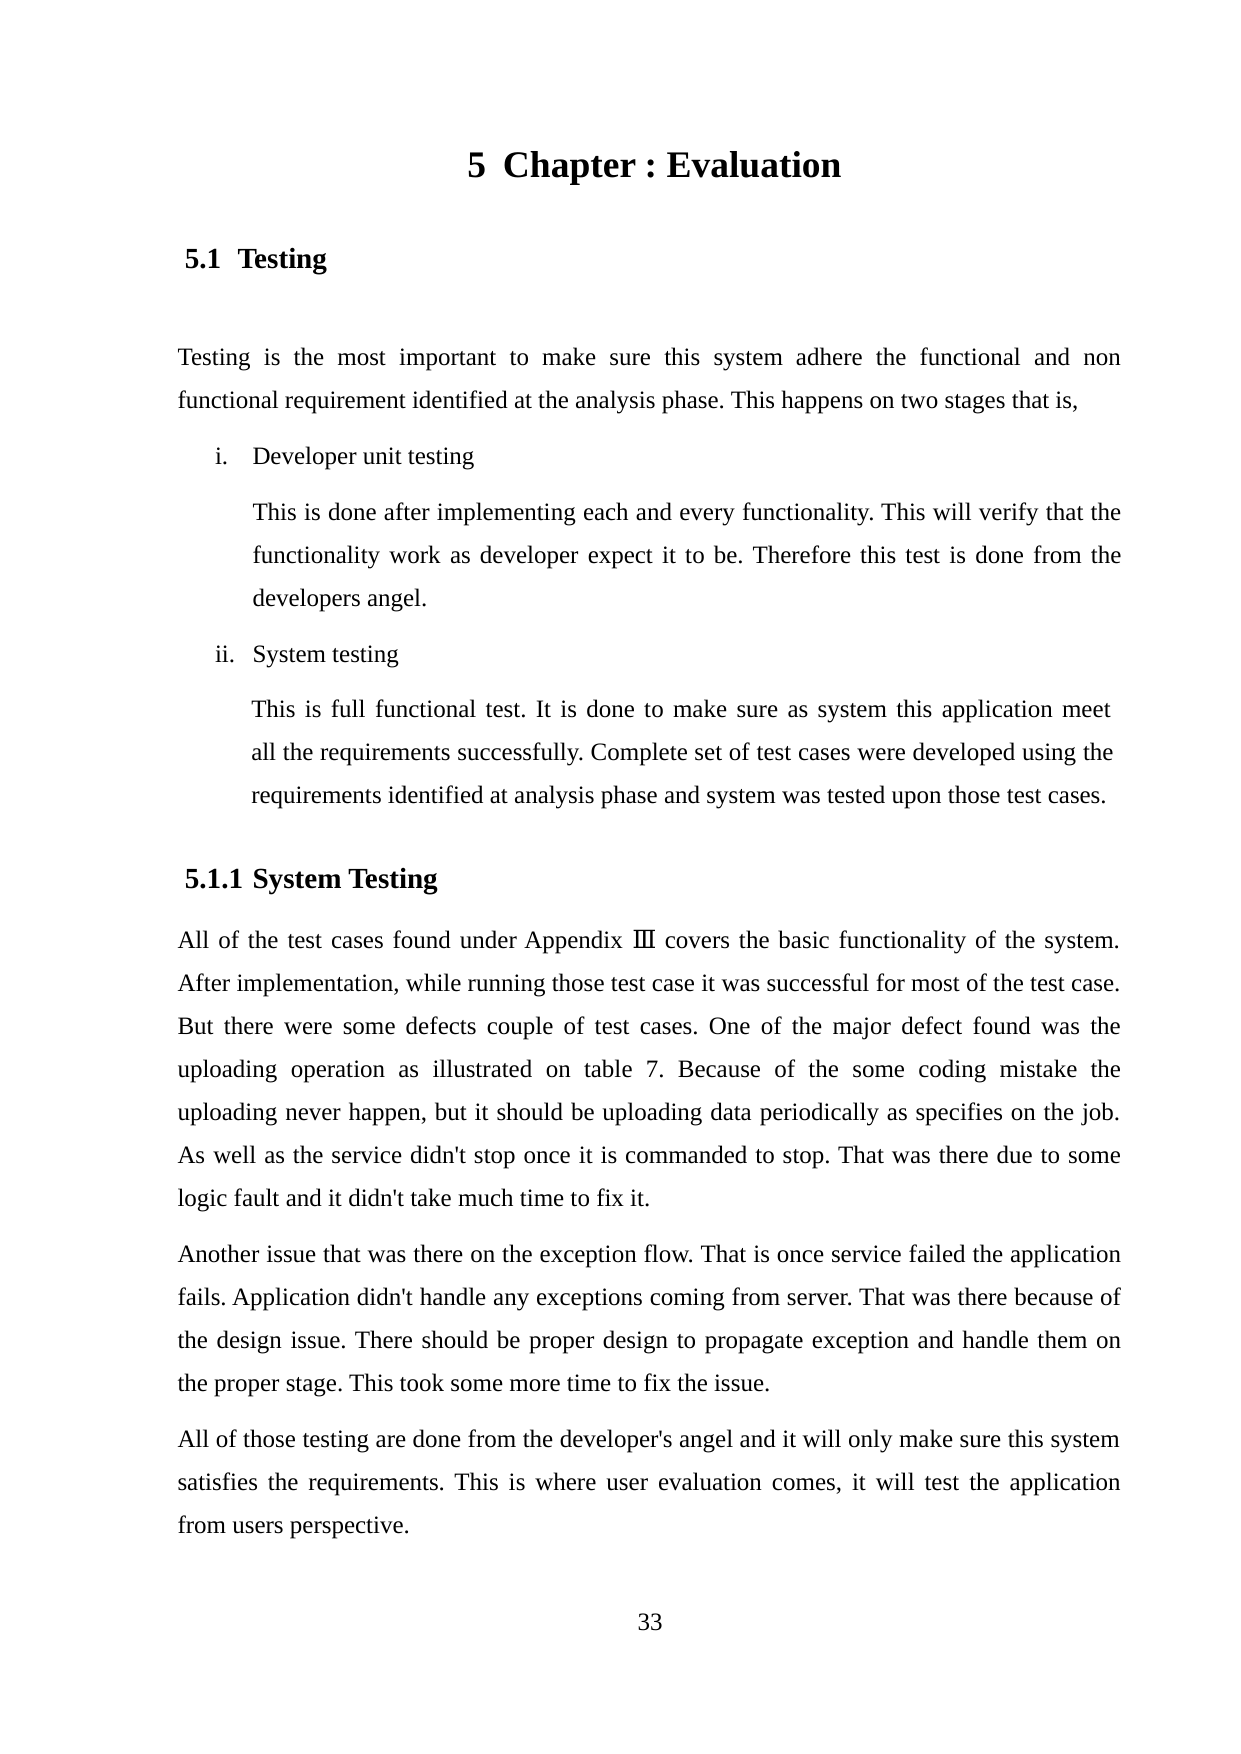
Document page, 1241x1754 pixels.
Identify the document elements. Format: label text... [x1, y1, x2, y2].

text Testing is the most important to make sure this system adhere the functional and non functional requirement identified at the analysis phase. This happens on two stages that is, [177, 342, 1122, 414]
list Developer unit testing [215, 441, 1122, 470]
subtitle Chapter : Evaluation [177, 143, 1122, 186]
list This is done after implementing each and every functionality. This will verify that the functionality work as developer expect it to be. Therefore this test is done from the developers angel. [215, 497, 1122, 612]
text All of those testing are done from the developer's angel and it will only make sure this system satisfies the requirements. This is where user evaluation comes, it will test the application from users perspective. [177, 1424, 1122, 1539]
text Another issue that was there on the exception flow. That is once service failed the application fails. Application didn't handle any exceptions coming from server. That was there because of the design issue. There should be proper design to propagate exception and handle them on the proper stage. This took some more time to fix the issue. [177, 1239, 1122, 1397]
text All of the test cases found under Appendix Ⅲ covers the basic functionality of the system. After implementation, while running those test case it was successful for most of the test case. But there were some defects couple of test cases. One of the major defect found was the uploading operation as illustrated on table 7. Because of the some coding mistake the uploading never happen, but it should be uploading data periodically as specifies on the job. As well as the service didn't stop once it is commanded to stop. That was there due to some logic fault and it didn't take much time to fix it. [177, 925, 1122, 1212]
subtitle System Testing [177, 861, 1122, 894]
list System testing [215, 639, 1122, 667]
subtitle Testing [177, 241, 1122, 274]
text This is full functional test. It is done to make sure as system this application meet all the requirements successfully. Complete set of test cases were developed using the requirements identified at analysis phase and system was tested upon those test cases. [177, 694, 1122, 809]
